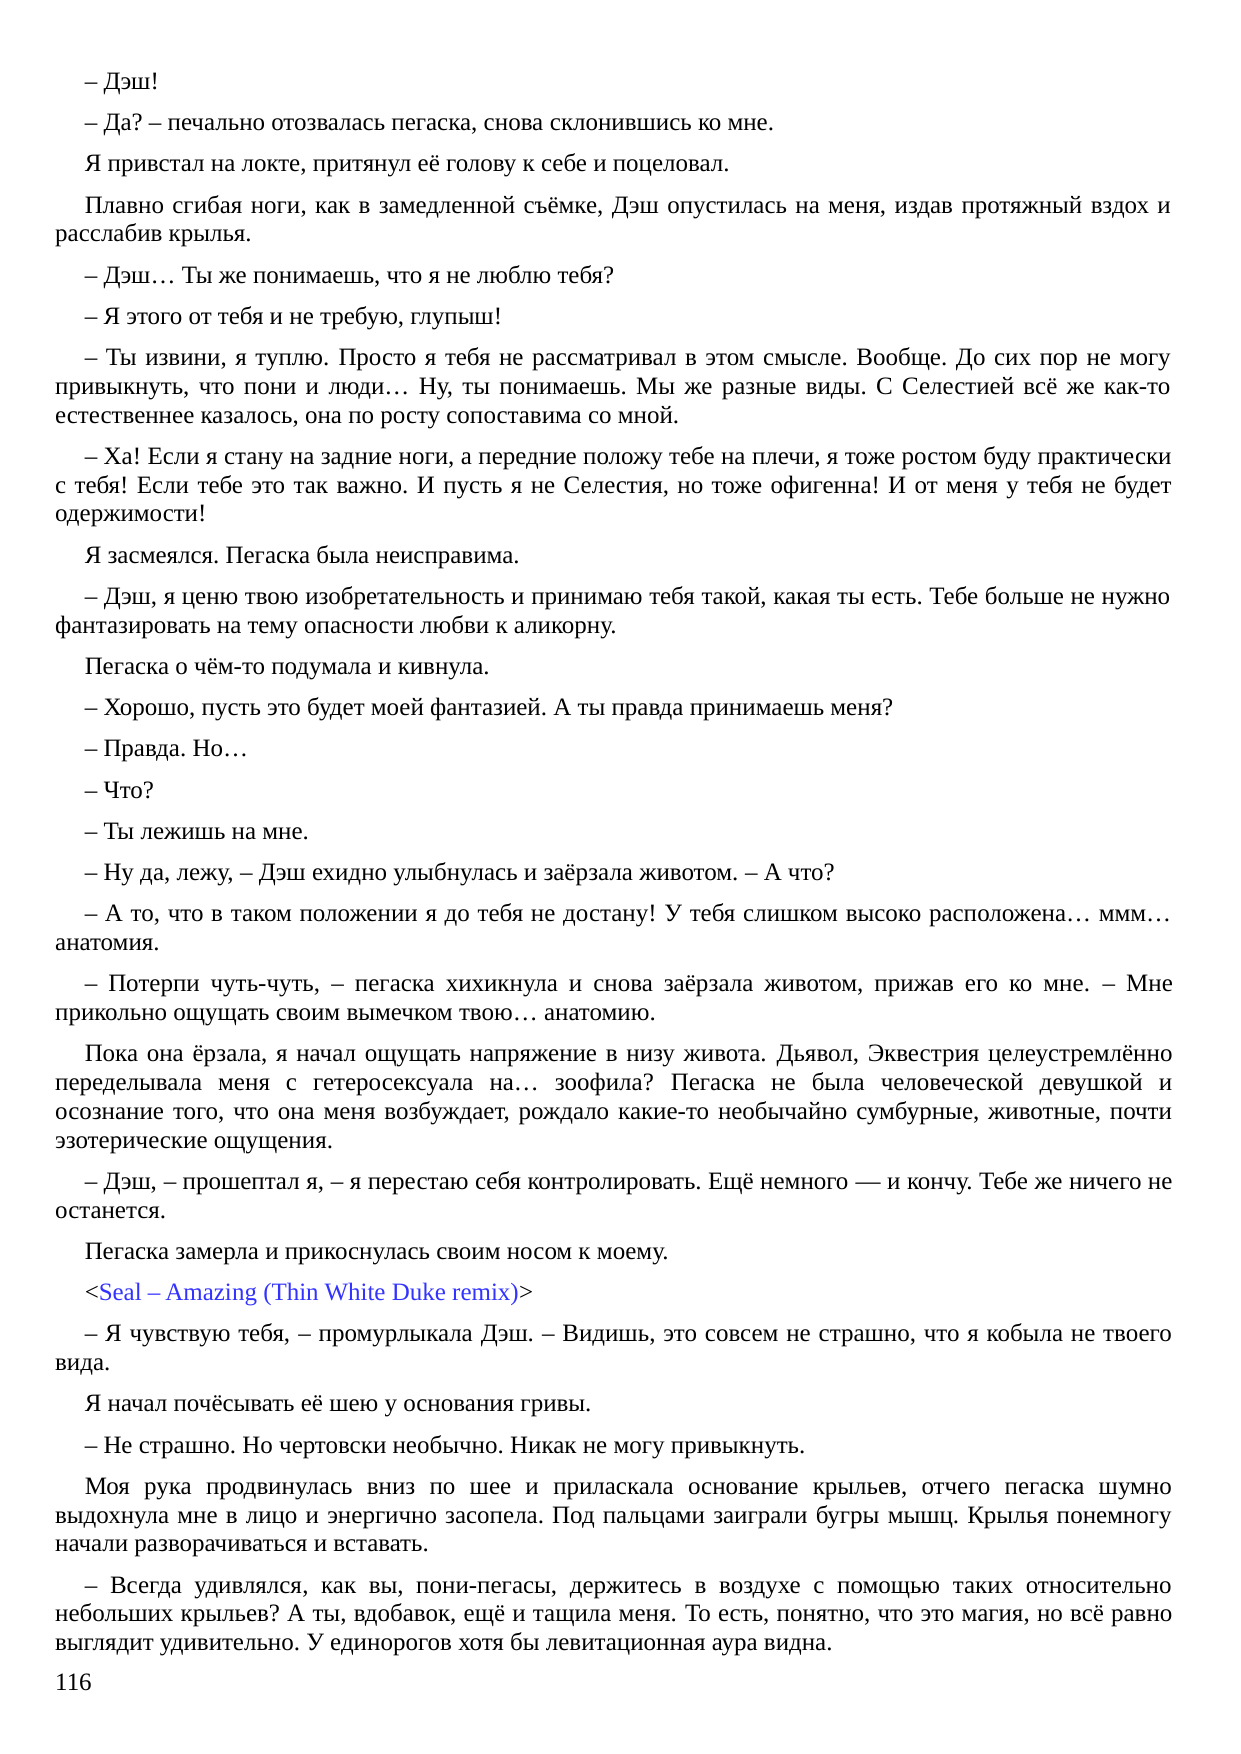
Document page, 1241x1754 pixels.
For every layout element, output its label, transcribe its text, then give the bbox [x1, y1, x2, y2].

text – Ну да, лежу, – Дэш ехидно улыбнулась и заёрзала животом. – А что? [55, 857, 1173, 886]
text Я засмеялся. Пегаска была неисправима. [55, 540, 1173, 568]
text Пегаска о чём-то подумала и кивнула. [55, 651, 1173, 680]
text Плавно сгибая ноги, как в замедленной съёмке, Дэш опустилась на меня, издав протяжный вздох и расслабив крылья. [55, 190, 1173, 247]
text – Правда. Но… [55, 733, 1173, 762]
text – Дэш! [55, 66, 1173, 95]
text – Ты лежишь на мне. [55, 816, 1173, 845]
text – Потерпи чуть-чуть, – пегаска хихикнула и снова заёрзала животом, прижав его ко мне. – Мне прикольно ощущать своим вымечком твою… анатомию. [55, 968, 1173, 1026]
text <Seal – Amazing (Thin White Duke remix)> [55, 1277, 1173, 1306]
text – Всегда удивлялся, как вы, пони-пегасы, держитесь в воздухе с помощью таких относительно небольших крыльев? А ты, вдобавок, ещё и тащила меня. То есть, понятно, что это магия, но всё равно выглядит удивительно. У единорогов хотя бы левитационная аура видна. [55, 1570, 1173, 1656]
text – Ты извини, я туплю. Просто я тебя не рассматривал в этом смысле. Вообще. До сих пор не могу привыкнуть, что пони и люди… Ну, ты понимаешь. Мы же разные виды. С Селестией всё же как-то естественнее казалось, она по росту сопоставима со мной. [55, 342, 1173, 428]
text – Я этого от тебя и не требую, глупыш! [55, 301, 1173, 330]
text – А то, что в таком положении я до тебя не достану! У тебя слишком высоко расположена… ммм… анатомия. [55, 898, 1173, 956]
text – Хорошо, пусть это будет моей фантазией. А ты правда принимаешь меня? [55, 692, 1173, 721]
text Пока она ёрзала, я начал ощущать напряжение в низу живота. Дьявол, Эквестрия целеустремлённо переделывала меня с гетеросексуала на… зоофила? Пегаска не была человеческой девушкой и осознание того, что она меня возбуждает, рождало какие-то необычайно сумбурные, животные, почти эзотерические ощущения. [55, 1038, 1173, 1153]
text – Ха! Если я стану на задние ноги, а передние положу тебе на плечи, я тоже ростом буду практически с тебя! Если тебе это так важно. И пусть я не Селестия, но тоже офигенна! И от меня у тебя не будет одержимости! [55, 441, 1173, 527]
text Пегаска замерла и прикоснулась своим носом к моему. [55, 1236, 1173, 1265]
text – Что? [55, 775, 1173, 803]
text – Дэш, я ценю твою изобретательность и принимаю тебя такой, какая ты есть. Тебе больше не нужно фантазировать на тему опасности любви к аликорну. [55, 581, 1173, 638]
text – Дэш, – прошептал я, – я перестаю себя контролировать. Ещё немного — и кончу. Тебе же ничего не останется. [55, 1166, 1173, 1223]
text – Да? – печально отозвалась пегаска, снова склонившись ко мне. [55, 107, 1173, 136]
text Я привстал на локте, притянул её голову к себе и поцеловал. [55, 148, 1173, 177]
text – Я чувствую тебя, – промурлыкала Дэш. – Видишь, это совсем не страшно, что я кобыла не твоего вида. [55, 1318, 1173, 1376]
text – Дэш… Ты же понимаешь, что я не люблю тебя? [55, 260, 1173, 288]
text Я начал почёсывать её шею у основания гривы. [55, 1388, 1173, 1417]
text Моя рука продвинулась вниз по шее и приласкала основание крыльев, отчего пегаска шумно выдохнула мне в лицо и энергично засопела. Под пальцами заиграли бугры мышц. Крылья понемногу начали разворачиваться и вставать. [55, 1471, 1173, 1557]
text – Не страшно. Но чертовски необычно. Никак не могу привыкнуть. [55, 1430, 1173, 1458]
